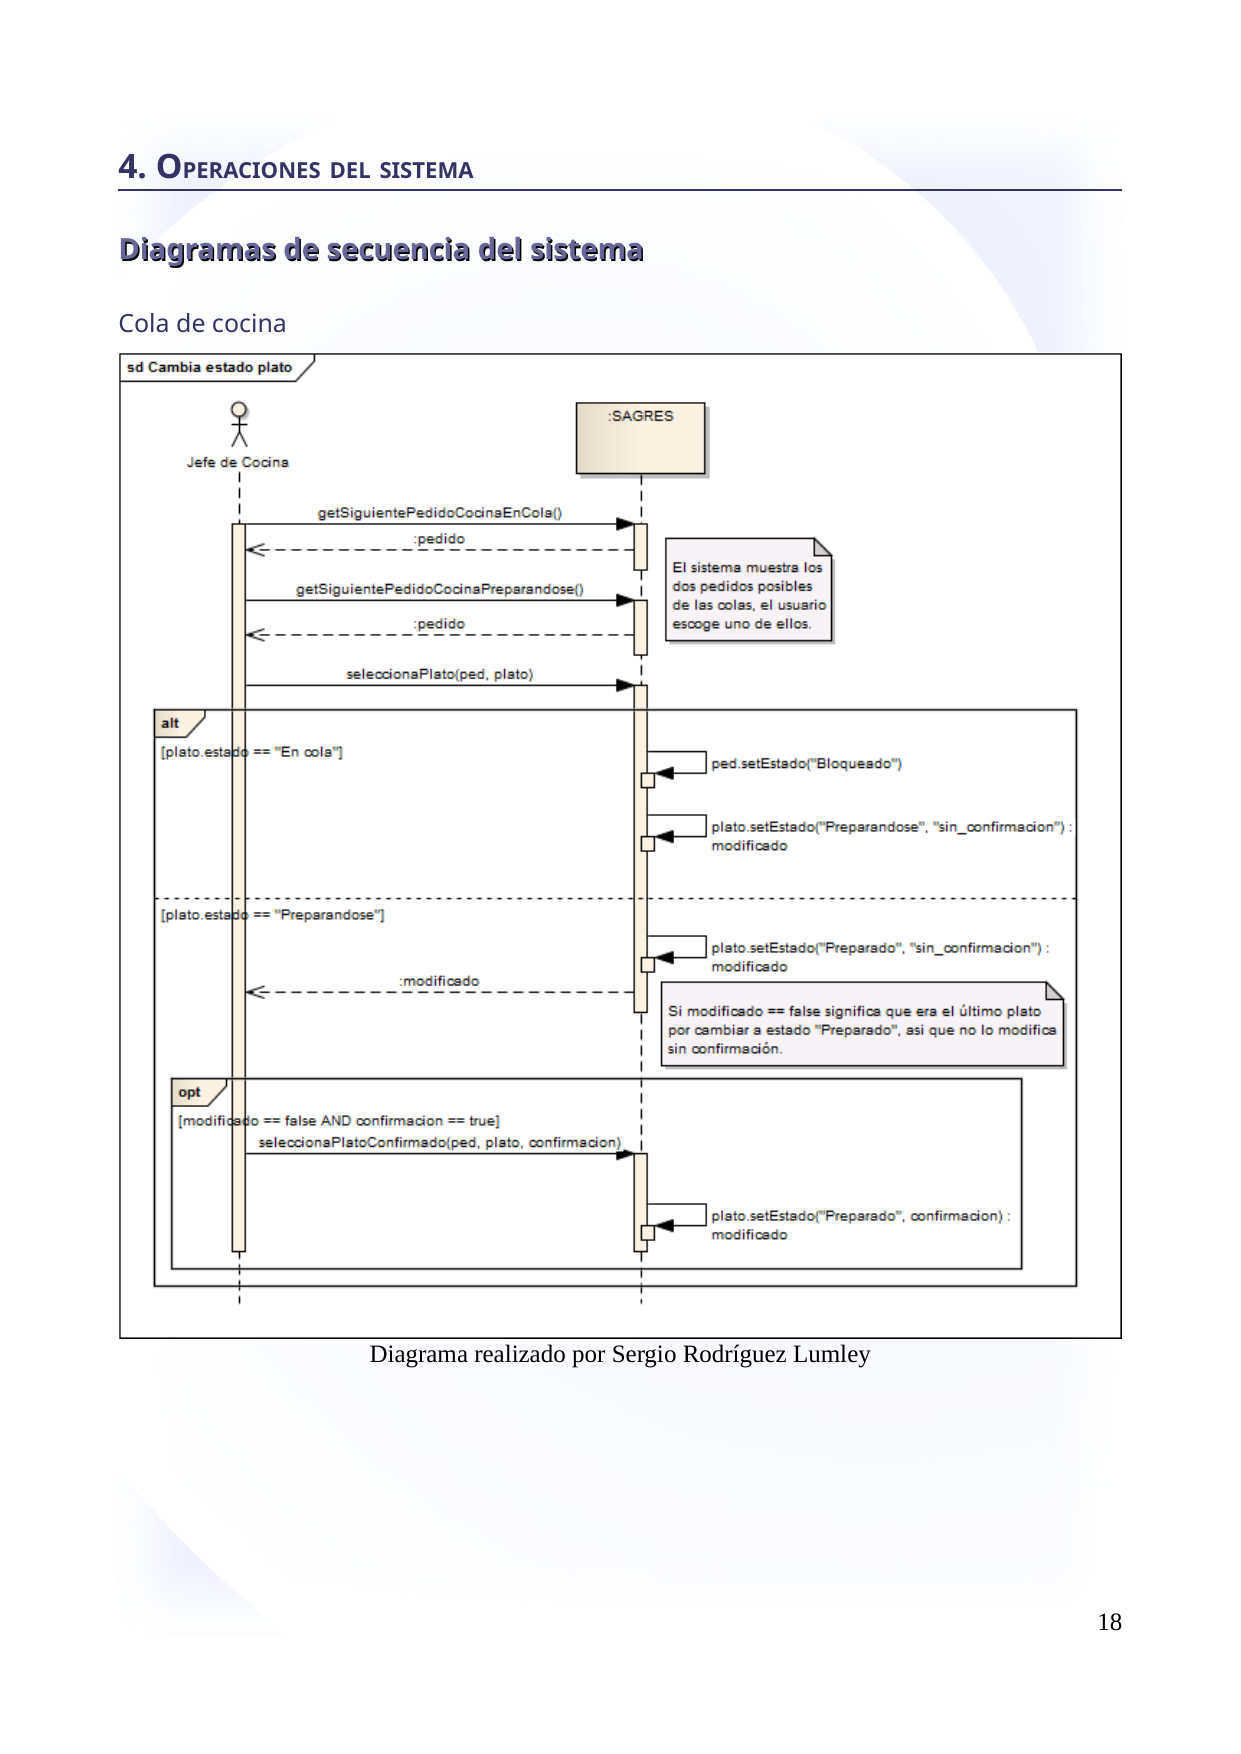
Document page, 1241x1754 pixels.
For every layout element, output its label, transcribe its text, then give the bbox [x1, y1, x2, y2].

picture [118, 191, 1122, 228]
text Diagrama realizado por Sergio Rodríguez Lumley [118, 1339, 1122, 1367]
subtitle Diagramas de secuencia del sistema [118, 228, 1122, 268]
picture [118, 118, 1122, 143]
subtitle Cola de cocina [118, 306, 1122, 340]
picture [118, 340, 1122, 1339]
picture [118, 1367, 1122, 1636]
subtitle 4. Operaciones del sistema [118, 143, 1122, 189]
picture [118, 268, 1122, 306]
